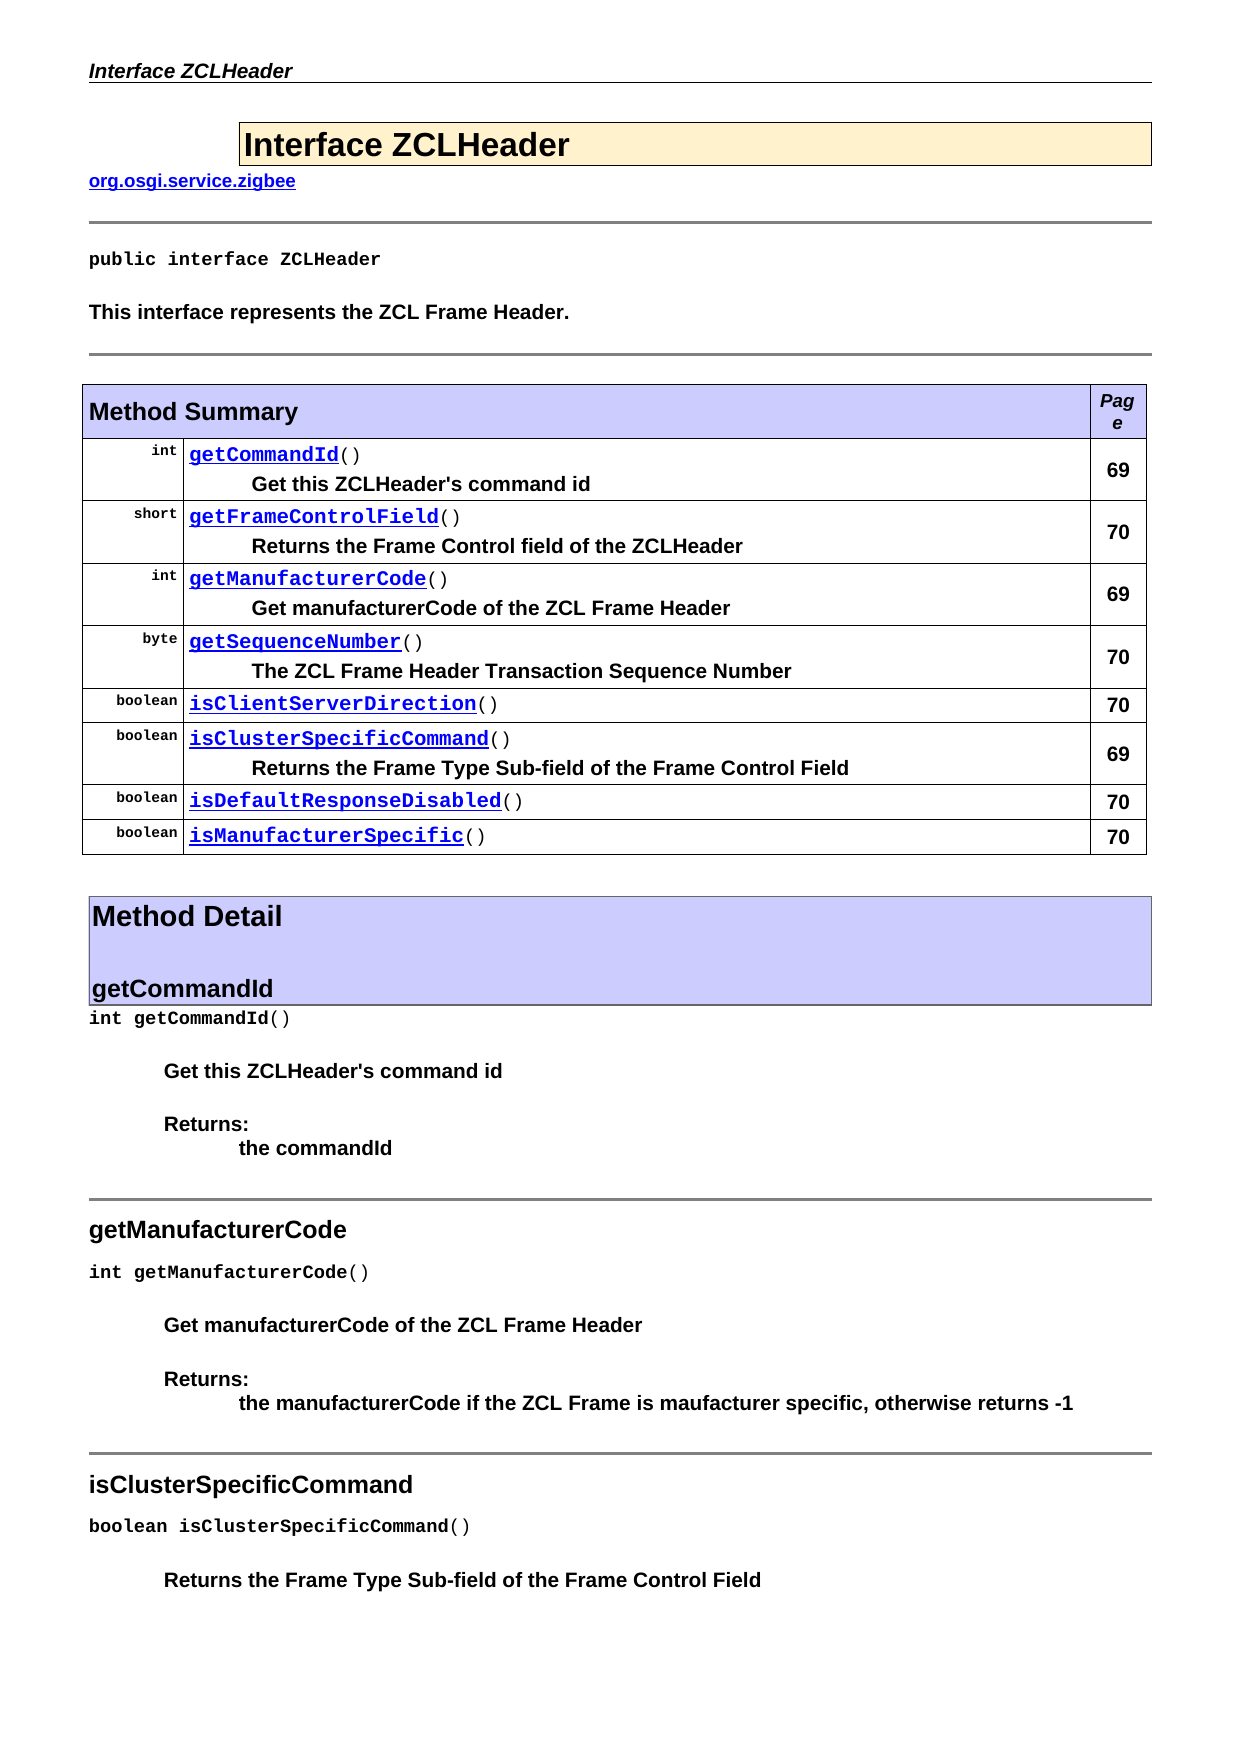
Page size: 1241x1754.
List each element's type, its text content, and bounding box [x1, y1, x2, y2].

table_cell short [83, 501, 183, 563]
table_cell 69 [1091, 439, 1146, 500]
table_cell 70 [1091, 501, 1146, 563]
text Returns: [163, 1112, 1152, 1136]
table_header Method Summary [83, 385, 1090, 438]
table_cell getManufacturerCode() Get manufacturerCode of the ZCL Frame Header [184, 564, 1090, 625]
table_cell 69 [1091, 564, 1146, 625]
text the commandId [238, 1136, 1152, 1160]
table_cell 70 [1091, 626, 1146, 687]
subtitle getCommandId [90, 971, 1151, 1004]
table_cell int [83, 564, 183, 625]
table_cell getFrameControlField() Returns the Frame Control field of the ZCLHeader [184, 501, 1090, 563]
text boolean isClusterSpecificCommand() [88, 1517, 1152, 1538]
text int getManufacturerCode() [88, 1263, 1152, 1284]
table_header Page [1091, 385, 1146, 438]
table_cell getSequenceNumber() The ZCL Frame Header Transaction Sequence Number [184, 626, 1090, 687]
table_cell isDefaultResponseDisabled() [184, 785, 1090, 819]
table_cell isClusterSpecificCommand() Returns the Frame Type Sub-field of the Frame Control Field [184, 723, 1090, 784]
table_cell 70 [1091, 820, 1146, 853]
table_cell 70 [1091, 785, 1146, 819]
text the manufacturerCode if the ZCL Frame is maufacturer specific, otherwise returns -1 [238, 1390, 1152, 1414]
table_cell boolean [83, 689, 183, 722]
text Returns the Frame Type Sub-field of the Frame Control Field [163, 1568, 1152, 1592]
subtitle Method Detail [90, 897, 1151, 932]
subtitle Interface ZCLHeader [240, 123, 1151, 165]
text org.osgi.service.zigbee [88, 170, 1152, 191]
text Returns: [163, 1366, 1152, 1390]
table_cell isClientServerDirection() [184, 689, 1090, 722]
text public interface ZCLHeader [88, 250, 1152, 271]
table_cell 70 [1091, 689, 1146, 722]
table_cell isManufacturerSpecific() [184, 820, 1090, 853]
table_cell 69 [1091, 723, 1146, 784]
table_cell boolean [83, 820, 183, 853]
text int getCommandId() [88, 1008, 1152, 1030]
table_cell boolean [83, 723, 183, 784]
table_cell byte [83, 626, 183, 687]
text This interface represents the ZCL Frame Header. [88, 300, 1152, 324]
table_cell getCommandId() Get this ZCLHeader's command id [184, 439, 1090, 500]
text Get manufacturerCode of the ZCL Frame Header [163, 1313, 1152, 1337]
table_cell int [83, 439, 183, 500]
text Get this ZCLHeader's command id [163, 1059, 1152, 1083]
table_cell boolean [83, 785, 183, 819]
